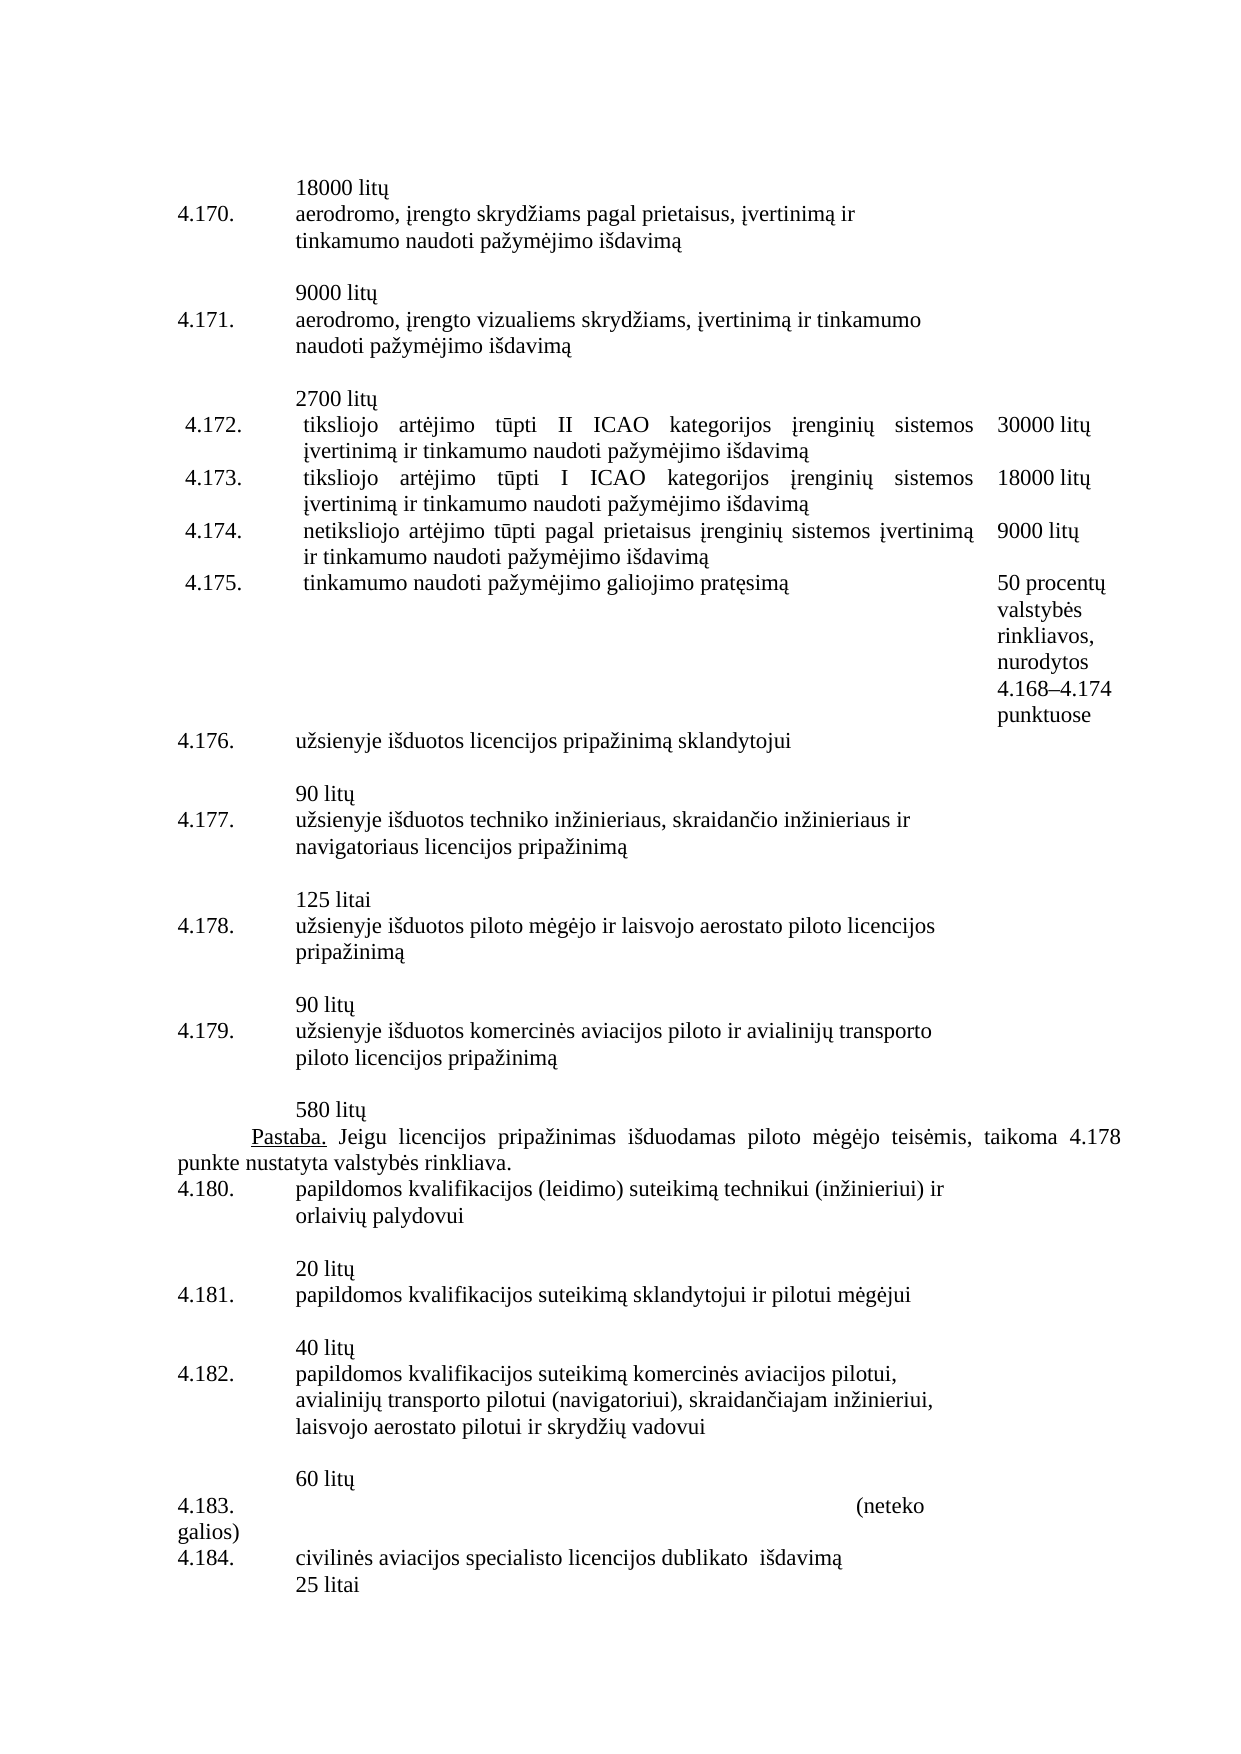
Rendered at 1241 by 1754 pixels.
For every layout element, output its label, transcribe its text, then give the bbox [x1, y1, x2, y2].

table_cell 4.174. [174, 517, 292, 569]
text 4.180. papildomos kvalifikacijos (leidimo) suteikimą technikui (inžinieriui) ir orlaivių palydovui 20 litų [177, 1176, 945, 1281]
text Pastaba. Jeigu licencijos pripažinimas išduodamas piloto mėgėjo teisėmis, taikoma 4.178 punkte nustatyta valstybės rinkliava. [177, 1123, 1122, 1176]
table_cell 4.175. [174, 569, 292, 727]
text 4.170. aerodromo, įrengto skrydžiams pagal prietaisus, įvertinimą ir tinkamumo naudoti pažymėjimo išdavimą 9000 litų [177, 200, 945, 306]
text 4.181. papildomos kvalifikacijos suteikimą sklandytojui ir pilotui mėgėjui 40 litų [177, 1281, 945, 1360]
table_cell 18000 litų [986, 464, 1144, 517]
table_cell 4.173. [174, 464, 292, 517]
table_header tiksliojo artėjimo tūpti II ICAO kategorijos įrenginių sistemos įvertinimą ir tinkamumo naudoti pažymėjimo išdavimą [292, 411, 986, 464]
table_cell 50 procentų valstybės rinkliavos, nurodytos 4.168–4.174 punktuose [986, 569, 1144, 727]
text 4.178. užsienyje išduotos piloto mėgėjo ir laisvojo aerostato piloto licencijos pripažinimą 90 litų [177, 912, 945, 1017]
text 4.176. užsienyje išduotos licencijos pripažinimą sklandytojui 90 litų [177, 727, 945, 807]
text 18000 litų [177, 148, 945, 200]
table_cell 9000 litų [986, 517, 1144, 569]
text 4.184. civilinės aviacijos specialisto licencijos dublikato išdavimą 25 litai [177, 1544, 945, 1597]
table_header 4.172. [174, 411, 292, 464]
list (neteko galios) [177, 1492, 945, 1544]
table_cell tinkamumo naudoti pažymėjimo galiojimo pratęsimą [292, 569, 986, 727]
table_cell netiksliojo artėjimo tūpti pagal prietaisus įrenginių sistemos įvertinimą ir tinkamumo naudoti pažymėjimo išdavimą [292, 517, 986, 569]
table_header 30000 litų [986, 411, 1144, 464]
text 4.171. aerodromo, įrengto vizualiems skrydžiams, įvertinimą ir tinkamumo naudoti pažymėjimo išdavimą 2700 litų [177, 306, 945, 411]
text 4.182. papildomos kvalifikacijos suteikimą komercinės aviacijos pilotui, avialinijų transporto pilotui (navigatoriui), skraidančiajam inžinieriui, laisvojo aerostato pilotui ir skrydžių vadovui 60 litų [177, 1360, 945, 1492]
text 4.177. užsienyje išduotos techniko inžinieriaus, skraidančio inžinieriaus ir navigatoriaus licencijos pripažinimą 125 litai [177, 807, 945, 912]
table_cell tiksliojo artėjimo tūpti I ICAO kategorijos įrenginių sistemos įvertinimą ir tinkamumo naudoti pažymėjimo išdavimą [292, 464, 986, 517]
text 4.179. užsienyje išduotos komercinės aviacijos piloto ir avialinijų transporto piloto licencijos pripažinimą 580 litų [177, 1017, 945, 1123]
